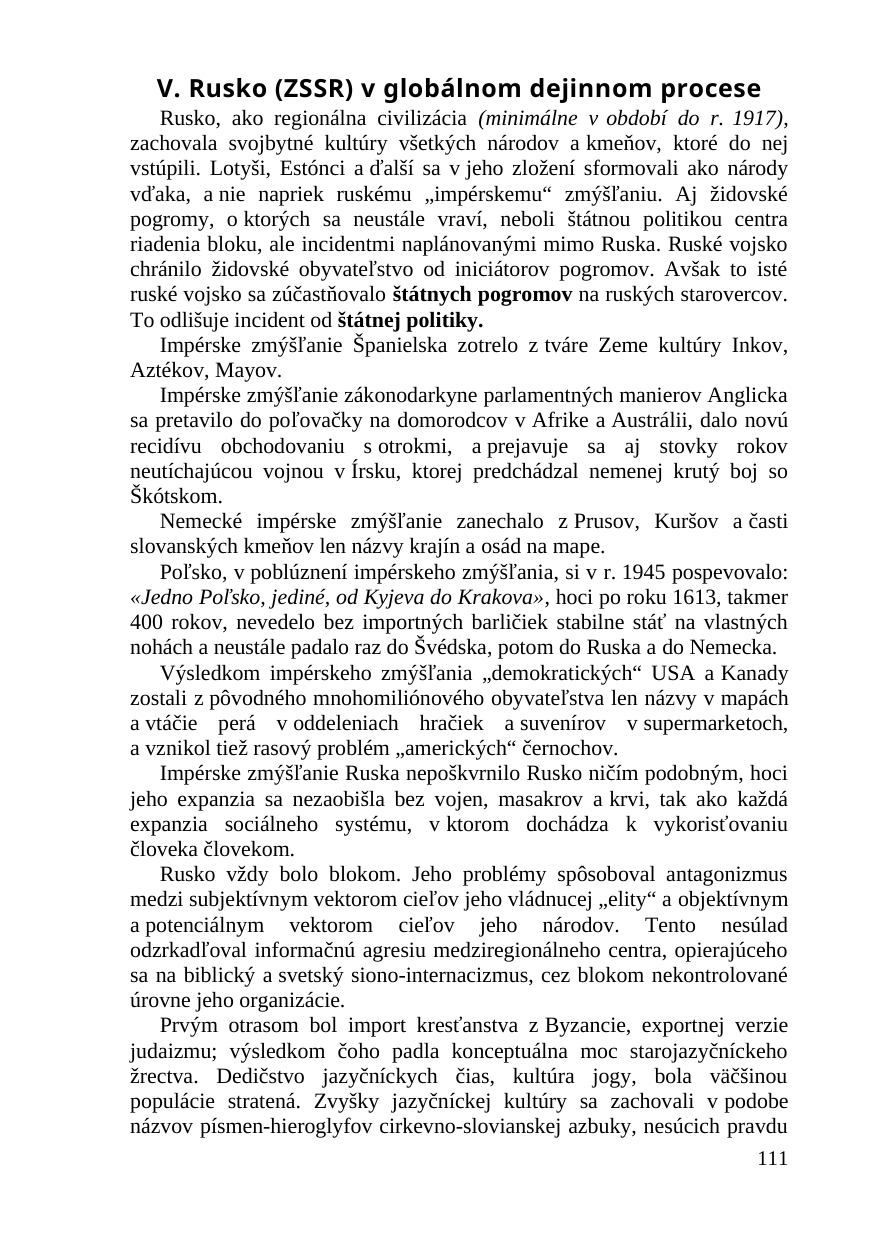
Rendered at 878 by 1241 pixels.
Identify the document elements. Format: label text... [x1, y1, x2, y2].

text Impérske zmýšľanie zákonodarkyne parlamentných manierov Anglicka sa pretavilo do poľovačky na domorodcov v Afrike a Austrálii, dalo novú recidívu obchodovaniu s otrokmi, a prejavuje sa aj stovky rokov neutíchajúcou vojnou v Írsku, ktorej predchádzal nemenej krutý boj so Škótskom. [130, 382, 788, 508]
text Impérske zmýšľanie Ruska nepoškvrnilo Rusko ničím podobným, hoci jeho expanzia sa nezaobišla bez vojen, masakrov a krvi, tak ako každá expanzia sociálneho systému, v ktorom dochádza k vykorisťovaniu človeka človekom. [130, 760, 788, 861]
text Nemecké impérske zmýšľanie zanechalo z Prusov, Kuršov a časti slovanských kmeňov len názvy krajín a osád na mape. [130, 508, 788, 559]
text Výsledkom impérskeho zmýšľania „demokratických“ USA a Kanady zostali z pôvodného mnohomiliónového obyvateľstva len názvy v mapách a vtáčie perá v oddeleniach hračiek a suvenírov v supermarketoch, a vznikol tiež rasový problém „amerických“ černochov. [130, 659, 788, 760]
text Prvým otrasom bol import kresťanstva z Byzancie, exportnej verzie judaizmu; výsledkom čoho padla konceptuálna moc starojazyčníckeho žrectva. Dedičstvo jazyčníckych čias, kultúra jogy, bola väčšinou populácie stratená. Zvyšky jazyčníckej kultúry sa zachovali v podobe názvov písmen-hieroglyfov cirkevno-slovianskej azbuky, nesúcich pravdu [130, 1012, 788, 1138]
text Impérske zmýšľanie Španielska zotrelo z tváre Zeme kultúry Inkov, Aztékov, Mayov. [130, 332, 788, 382]
text Poľsko, v poblúznení impérskeho zmýšľania, si v r. 1945 pospevovalo: «Jedno Poľsko, jediné, od Kyjeva do Krakova», hoci po roku 1613, takmer 400 rokov, nevedelo bez importných barličiek stabilne stáť na vlastných nohách a neustále padalo raz do Švédska, potom do Ruska a do Nemecka. [130, 559, 788, 659]
text Rusko, ako regionálna civilizácia (minimálne v období do r. 1917), zachovala svojbytné kultúry všetkých národov a kmeňov, ktoré do nej vstúpili. Lotyši, Estónci a ďalší sa v jeho zložení sformovali ako národy vďaka, a nie napriek ruskému „impérskemu“ zmýšľaniu. Aj židovské pogromy, o ktorých sa neustále vraví, neboli štátnou politikou centra riadenia bloku, ale incidentmi naplánovanými mimo Ruska. Ruské vojsko chránilo židovské obyvateľstvo od iniciátorov pogromov. Avšak to isté ruské vojsko sa zúčastňovalo štátnych pogromov na ruských starovercov. To odlišuje incident od štátnej politiky. [130, 105, 788, 332]
text Rusko vždy bolo blokom. Jeho problémy spôsoboval antagonizmus medzi subjektívnym vektorom cieľov jeho vládnucej „elity“ a objektívnym a potenciálnym vektorom cieľov jeho národov. Tento nesúlad odzrkadľoval informačnú agresiu medziregionálneho centra, opierajúceho sa na biblický a svetský siono-internacizmus, cez blokom nekontrolované úrovne jeho organizácie. [130, 861, 788, 1012]
